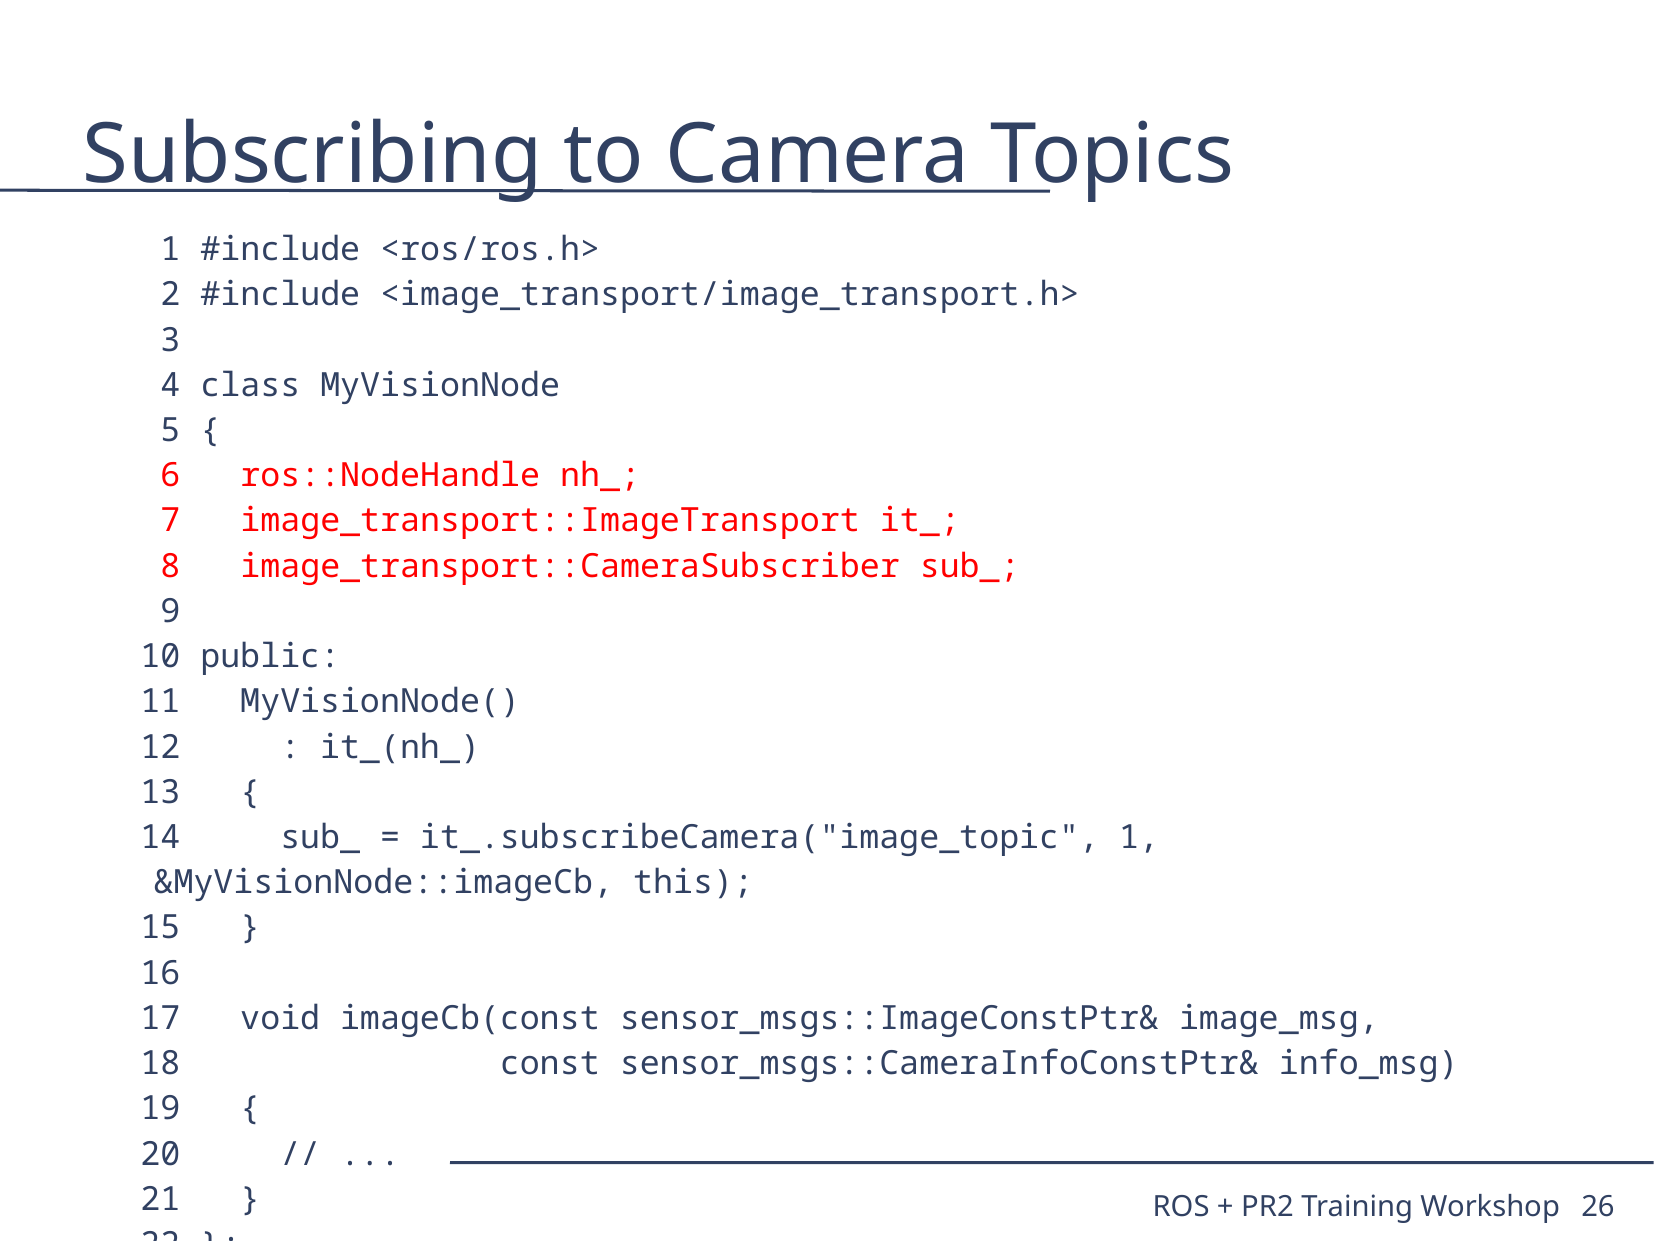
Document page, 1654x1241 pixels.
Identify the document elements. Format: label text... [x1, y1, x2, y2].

title Subscribing to Camera Topics [82, 75, 1571, 225]
list 1 #include <ros/ros.h> 2 #include <image_transport/image_transport.h> 3 4 class MyVisionNode 5 { 6 ros::NodeHandle nh_; 7 image_transport::ImageTransport it_; 8 image_transport::CameraSubscriber sub_; 9 10 public: 11 MyVisionNode() 12 : it_(nh_) 13 { 14 sub_ = it_.subscribeCamera("image_topic", 1, &MyVisionNode::imageCb, this); 15 } 16 17 void imageCb(const sensor_msgs::ImageConstPtr& image_msg, 18 const sensor_msgs::CameraInfoConstPtr& info_msg) 19 { 20 // ... 21 } 22 }; [82, 225, 1571, 1126]
